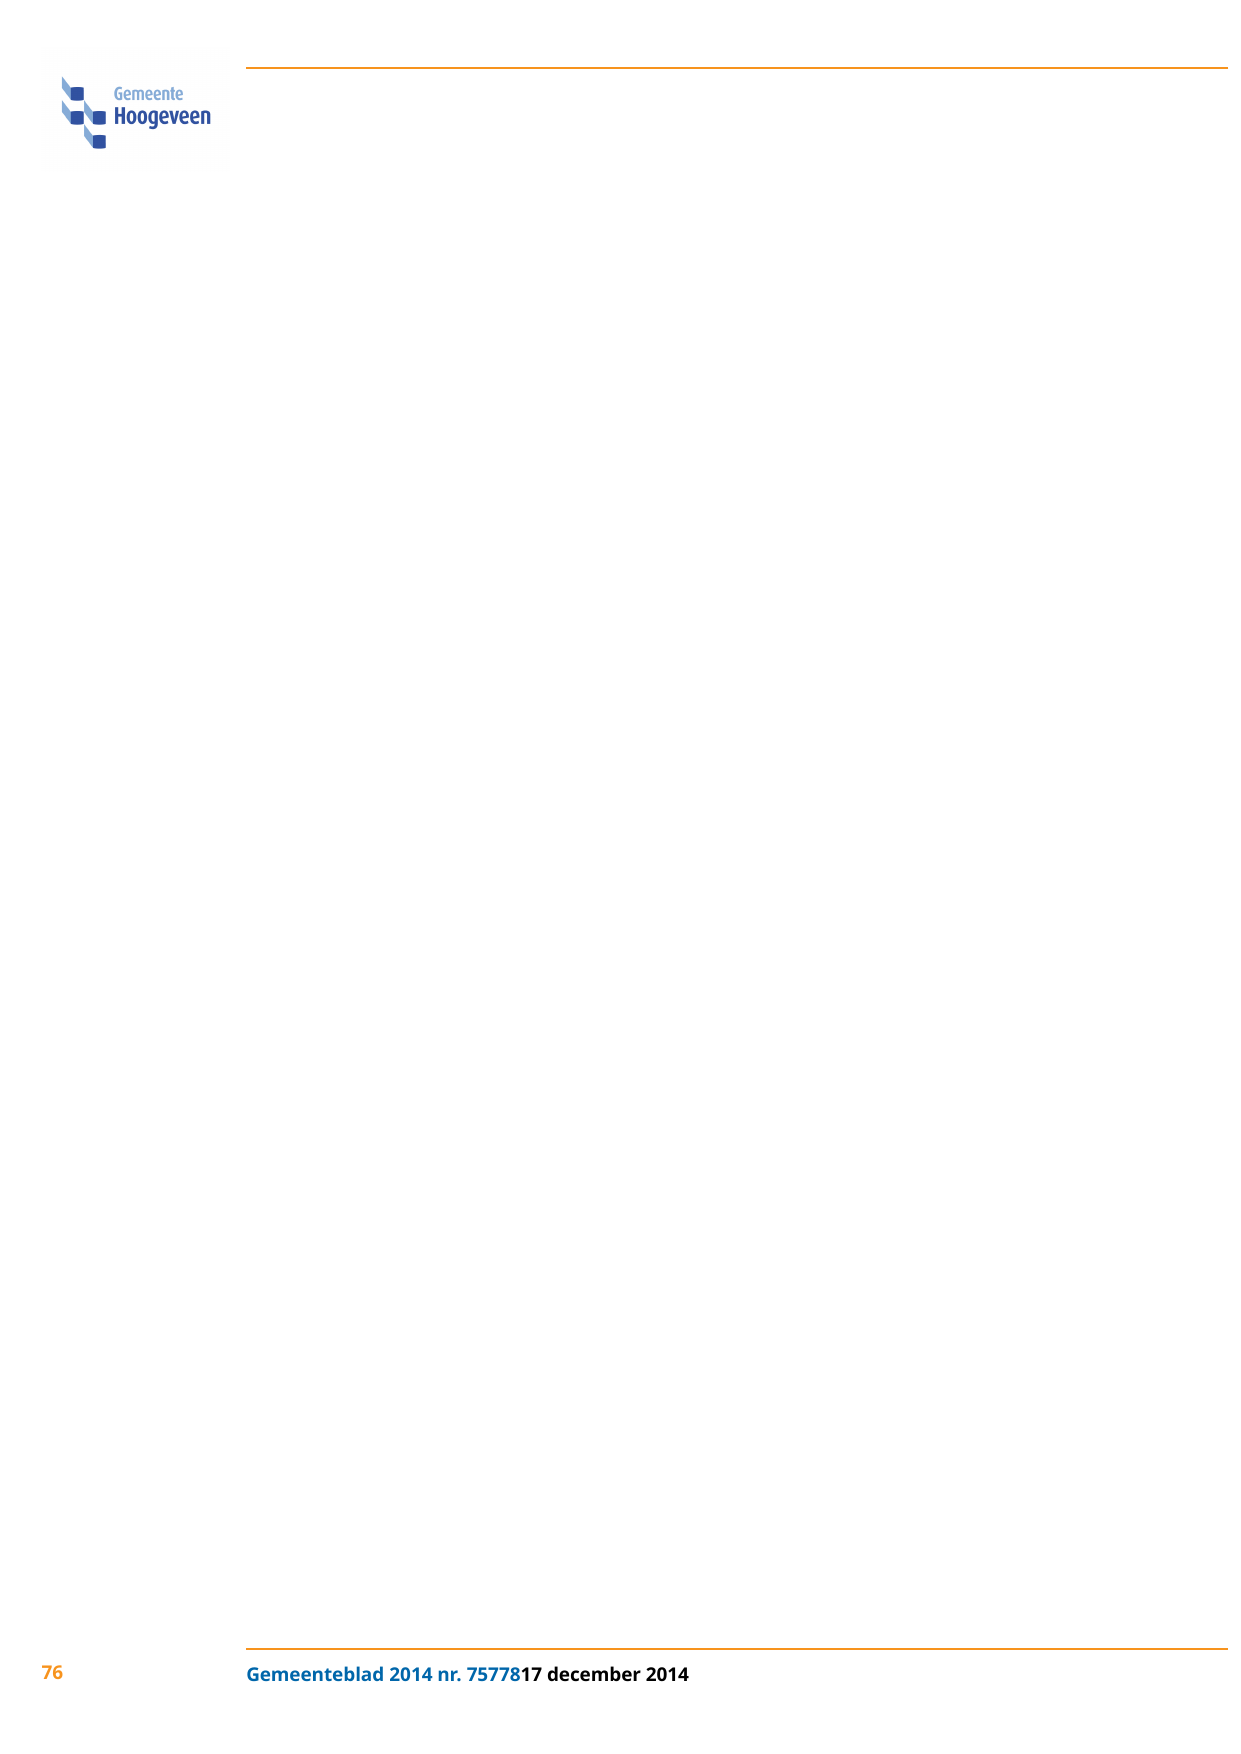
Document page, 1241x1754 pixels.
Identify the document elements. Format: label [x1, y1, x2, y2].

picture [41, 47, 231, 172]
